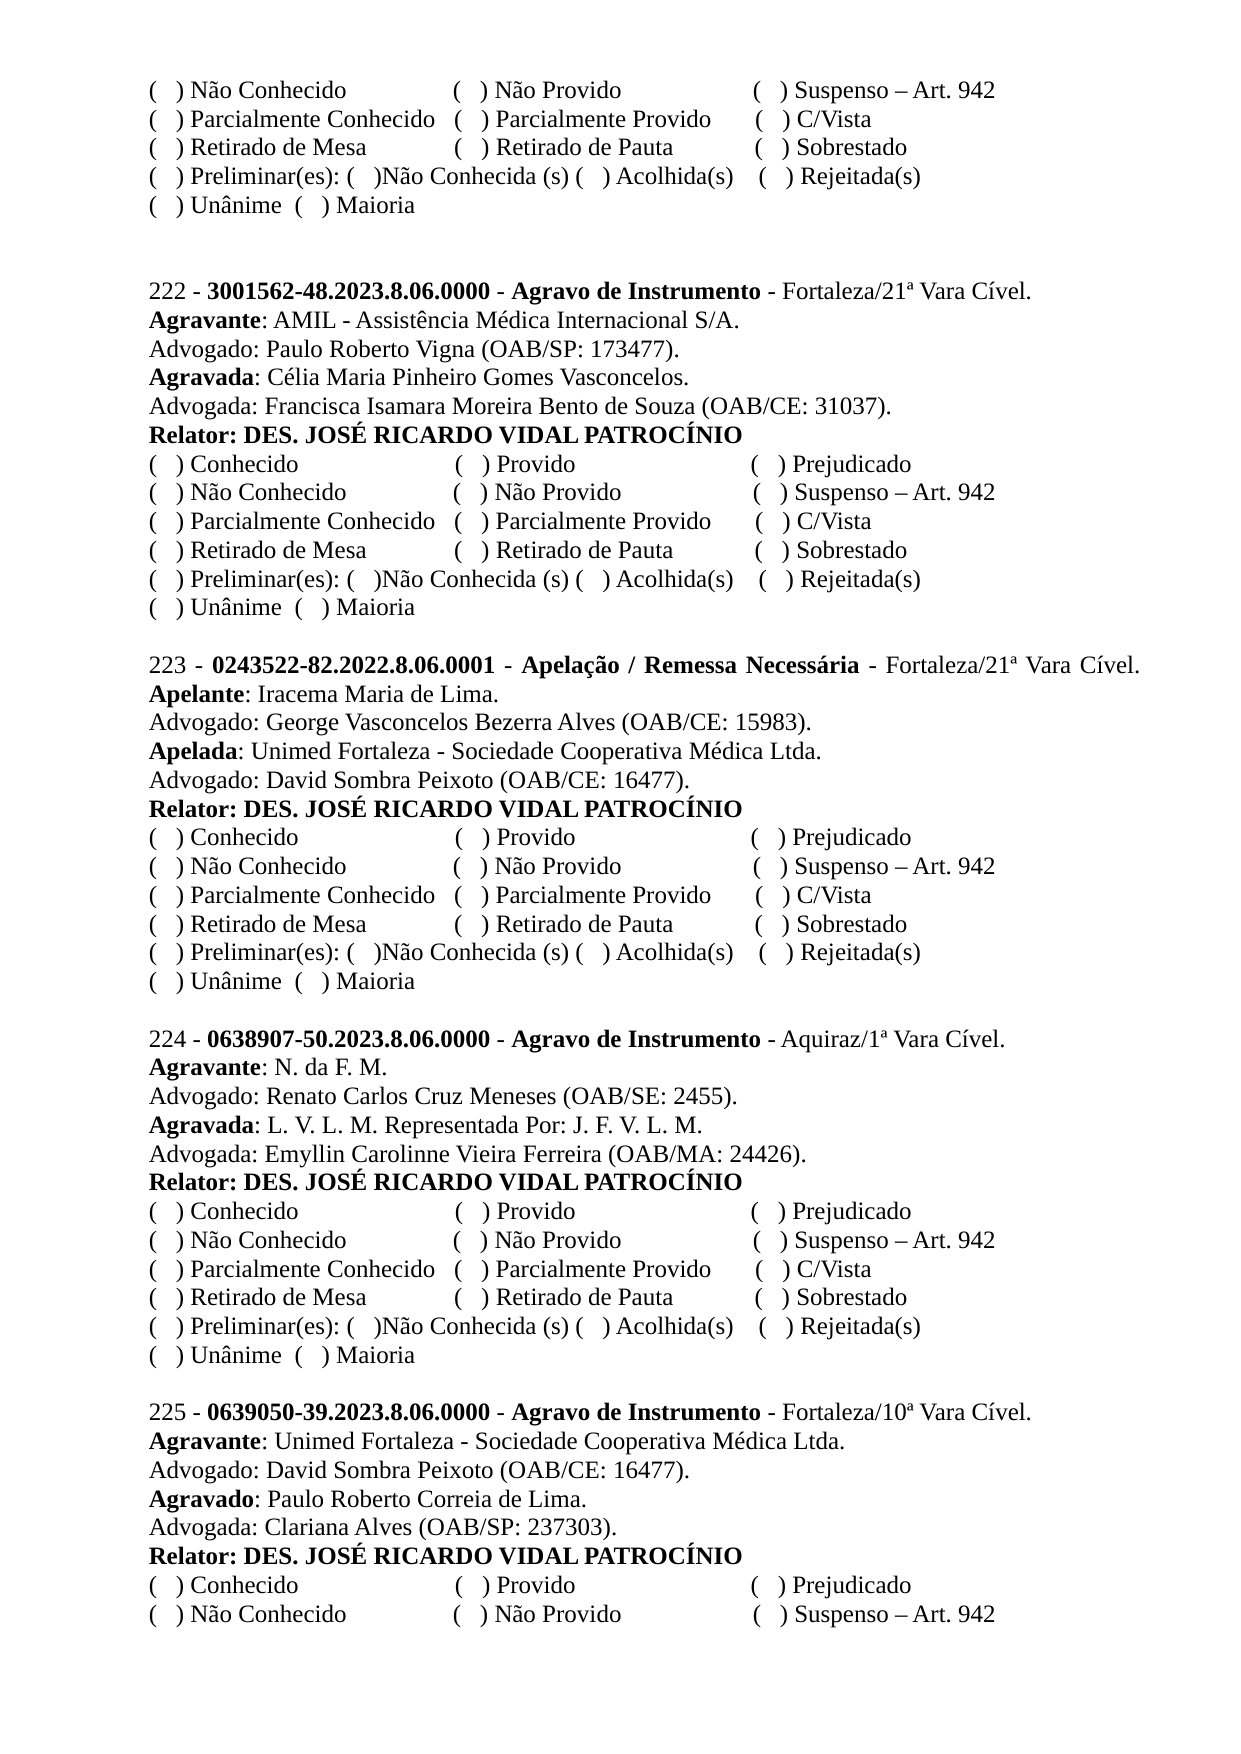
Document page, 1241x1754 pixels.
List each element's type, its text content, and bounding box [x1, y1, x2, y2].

text ( ) Parcialmente Conhecido ( ) Parcialmente Provido ( ) C/Vista [148, 1254, 1158, 1282]
text ( ) Não Conhecido ( ) Não Provido ( ) Suspenso – Art. 942 [148, 75, 1158, 104]
text ( ) Conhecido ( ) Provido ( ) Prejudicado [148, 1570, 1141, 1599]
text Advogada: Francisca Isamara Moreira Bento de Souza (OAB/CE: 31037). [148, 391, 1141, 420]
text Relator: DES. JOSÉ RICARDO VIDAL PATROCÍNIO [148, 420, 1141, 449]
text ( ) Conhecido ( ) Provido ( ) Prejudicado [148, 449, 1141, 477]
text ( ) Preliminar(es): ( )Não Conhecida (s) ( ) Acolhida(s) ( ) Rejeitada(s) [148, 1311, 1158, 1340]
text Relator: DES. JOSÉ RICARDO VIDAL PATROCÍNIO [148, 1167, 1141, 1196]
text Agravante: N. da F. M. [148, 1052, 1141, 1081]
text Agravante: Unimed Fortaleza - Sociedade Cooperativa Médica Ltda. [148, 1426, 1141, 1455]
text ( ) Não Conhecido ( ) Não Provido ( ) Suspenso – Art. 942 [148, 851, 1158, 880]
text 224 - 0638907-50.2023.8.06.0000 - Agravo de Instrumento - Aquiraz/1ª Vara Cível. [148, 1024, 1141, 1052]
text Relator: DES. JOSÉ RICARDO VIDAL PATROCÍNIO [148, 794, 1141, 822]
text ( ) Preliminar(es): ( )Não Conhecida (s) ( ) Acolhida(s) ( ) Rejeitada(s) [148, 161, 1158, 190]
text ( ) Não Conhecido ( ) Não Provido ( ) Suspenso – Art. 942 [148, 477, 1158, 506]
text Advogado: Paulo Roberto Vigna (OAB/SP: 173477). [148, 334, 1141, 362]
text 225 - 0639050-39.2023.8.06.0000 - Agravo de Instrumento - Fortaleza/10ª Vara Cível. [148, 1397, 1141, 1426]
text ( ) Parcialmente Conhecido ( ) Parcialmente Provido ( ) C/Vista [148, 880, 1158, 909]
text Advogada: Emyllin Carolinne Vieira Ferreira (OAB/MA: 24426). [148, 1139, 1141, 1167]
text Agravante: AMIL - Assistência Médica Internacional S/A. [148, 305, 1141, 334]
text ( ) Não Conhecido ( ) Não Provido ( ) Suspenso – Art. 942 [148, 1599, 1158, 1627]
text Relator: DES. JOSÉ RICARDO VIDAL PATROCÍNIO [148, 1541, 1141, 1570]
text ( ) Parcialmente Conhecido ( ) Parcialmente Provido ( ) C/Vista [148, 506, 1158, 535]
text ( ) Unânime ( ) Maioria [148, 1340, 1158, 1369]
text ( ) Não Conhecido ( ) Não Provido ( ) Suspenso – Art. 942 [148, 1225, 1158, 1254]
text 223 - 0243522-82.2022.8.06.0001 - Apelação / Remessa Necessária - Fortaleza/21ª Vara Cível. Apelante: Iracema Maria de Lima. [148, 650, 1141, 707]
text 222 - 3001562-48.2023.8.06.0000 - Agravo de Instrumento - Fortaleza/21ª Vara Cível. [148, 276, 1141, 305]
text ( ) Unânime ( ) Maioria [148, 966, 1158, 995]
text ( ) Unânime ( ) Maioria [148, 190, 1158, 219]
text ( ) Parcialmente Conhecido ( ) Parcialmente Provido ( ) C/Vista [148, 104, 1158, 132]
text Apelada: Unimed Fortaleza - Sociedade Cooperativa Médica Ltda. [148, 736, 1141, 765]
text ( ) Retirado de Mesa ( ) Retirado de Pauta ( ) Sobrestado [148, 909, 1158, 937]
text Advogado: George Vasconcelos Bezerra Alves (OAB/CE: 15983). [148, 707, 1141, 736]
text Advogado: Renato Carlos Cruz Meneses (OAB/SE: 2455). [148, 1081, 1141, 1110]
text ( ) Conhecido ( ) Provido ( ) Prejudicado [148, 1196, 1141, 1225]
text Agravado: Paulo Roberto Correia de Lima. [148, 1484, 1141, 1512]
text Advogado: David Sombra Peixoto (OAB/CE: 16477). [148, 765, 1141, 794]
text Agravada: L. V. L. M. Representada Por: J. F. V. L. M. [148, 1110, 1141, 1139]
text ( ) Retirado de Mesa ( ) Retirado de Pauta ( ) Sobrestado [148, 1282, 1158, 1311]
text ( ) Retirado de Mesa ( ) Retirado de Pauta ( ) Sobrestado [148, 535, 1158, 564]
text ( ) Unânime ( ) Maioria [148, 592, 1158, 621]
text Advogado: David Sombra Peixoto (OAB/CE: 16477). [148, 1455, 1141, 1484]
text ( ) Preliminar(es): ( )Não Conhecida (s) ( ) Acolhida(s) ( ) Rejeitada(s) [148, 564, 1158, 592]
text Agravada: Célia Maria Pinheiro Gomes Vasconcelos. [148, 362, 1141, 391]
text ( ) Conhecido ( ) Provido ( ) Prejudicado [148, 822, 1141, 851]
text Advogada: Clariana Alves (OAB/SP: 237303). [148, 1512, 1141, 1541]
text ( ) Preliminar(es): ( )Não Conhecida (s) ( ) Acolhida(s) ( ) Rejeitada(s) [148, 937, 1158, 966]
text ( ) Retirado de Mesa ( ) Retirado de Pauta ( ) Sobrestado [148, 132, 1158, 161]
